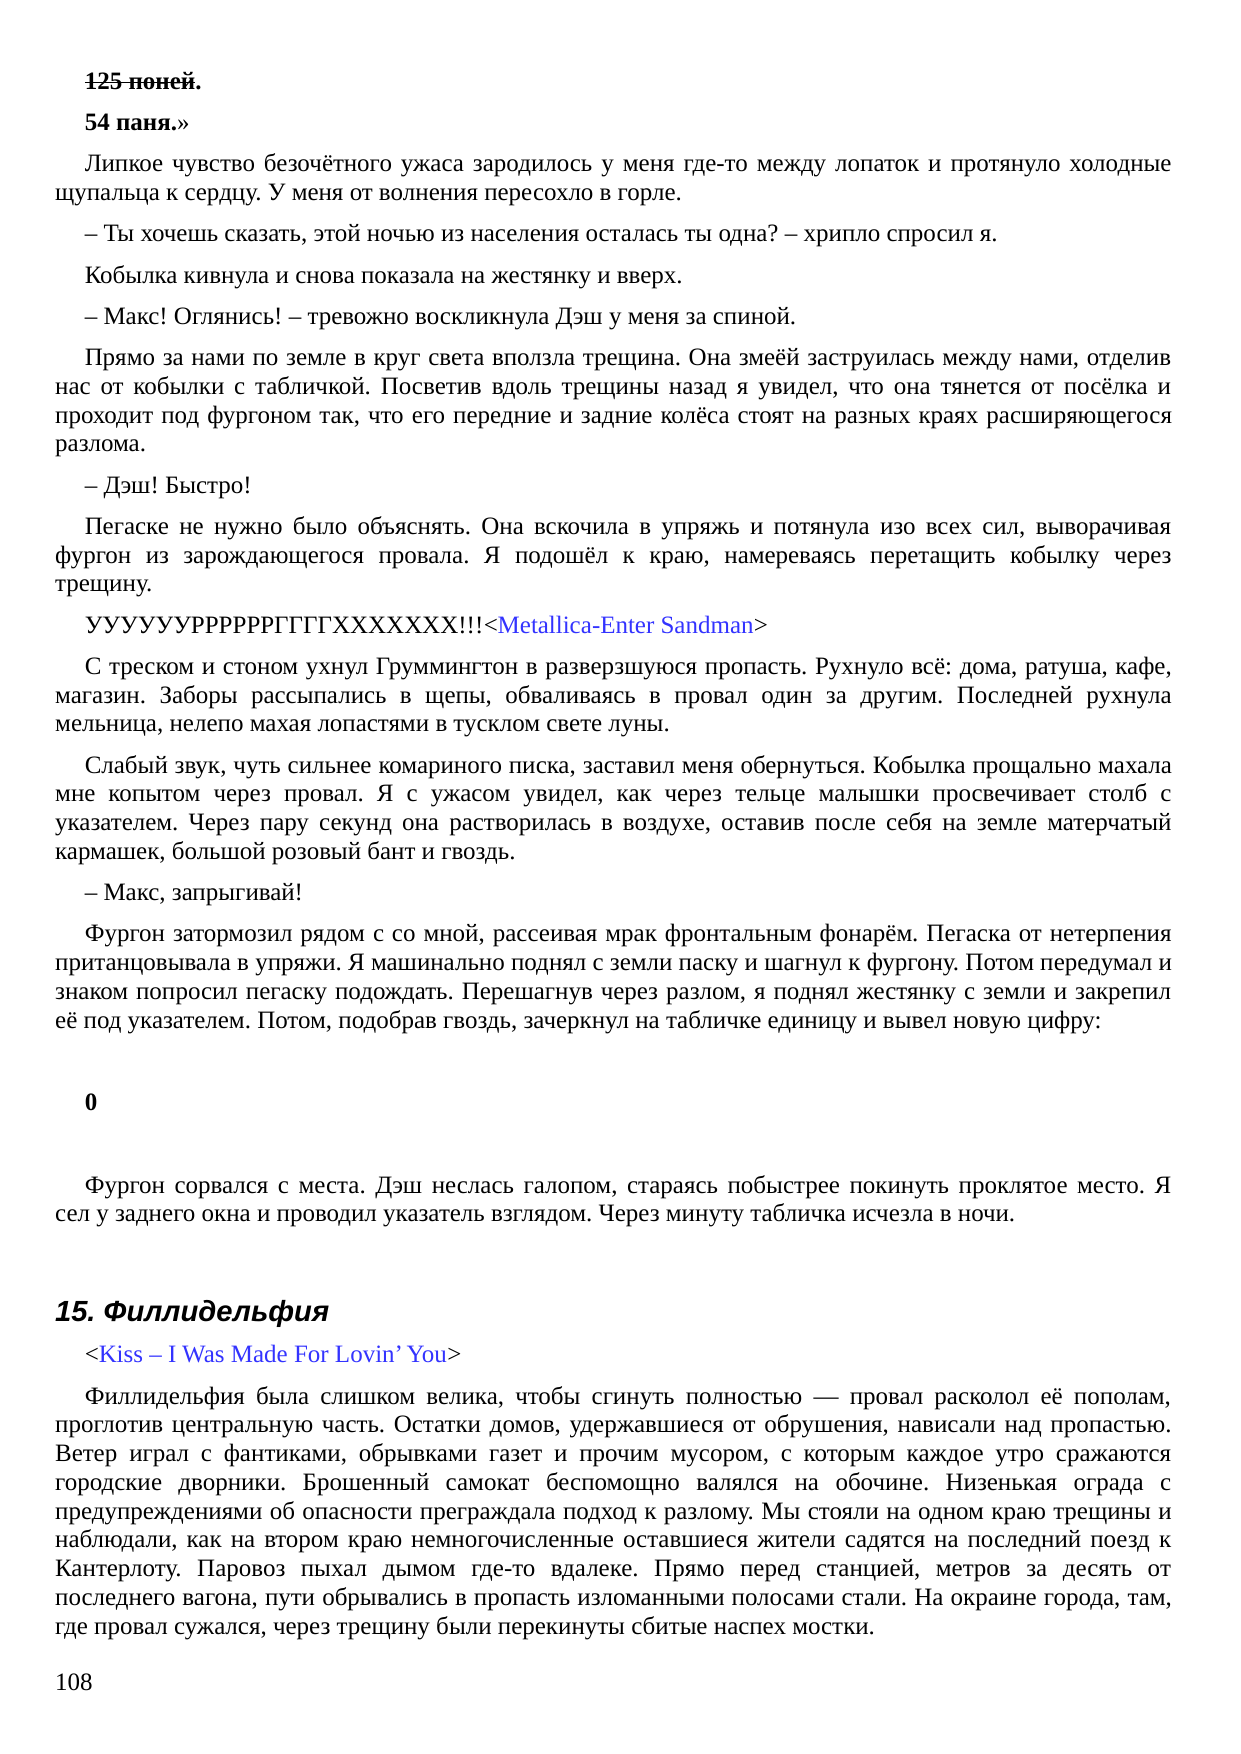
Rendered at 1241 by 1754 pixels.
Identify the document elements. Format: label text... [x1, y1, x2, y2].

subtitle 15. Филлидельфия [55, 1293, 1173, 1327]
text Кобылка кивнула и снова показала на жестянку и вверх. [55, 260, 1173, 288]
text <Kiss – I Was Made For Lovin’ You> [55, 1339, 1173, 1368]
text 54 паня.» [55, 107, 1173, 136]
text С треском и стоном ухнул Груммингтон в разверзшуюся пропасть. Рухнуло всё: дома, ратуша, кафе, магазин. Заборы рассыпались в щепы, обваливаясь в провал один за другим. Последней рухнула мельница, нелепо махая лопастями в тусклом свете луны. [55, 651, 1173, 737]
text Слабый звук, чуть сильнее комариного писка, заставил меня обернуться. Кобылка прощально махала мне копытом через провал. Я с ужасом увидел, как через тельце малышки просвечивает столб с указателем. Через пару секунд она растворилась в воздухе, оставив после себя на земле матерчатый кармашек, большой розовый бант и гвоздь. [55, 750, 1173, 865]
text УУУУУУРРРРРРГГГГХХХХХХХ!!!<Metallica-Enter Sandman> [55, 610, 1173, 638]
text Липкое чувство безочётного ужаса зародилось у меня где-то между лопаток и протянуло холодные щупальца к сердцу. У меня от волнения пересохло в горле. [55, 148, 1173, 206]
text – Макс! Оглянись! – тревожно воскликнула Дэш у меня за спиной. [55, 301, 1173, 330]
text Филлидельфия была слишком велика, чтобы сгинуть полностью — провал расколол её пополам, проглотив центральную часть. Остатки домов, удержавшиеся от обрушения, нависали над пропастью. Ветер играл с фантиками, обрывками газет и прочим мусором, с которым каждое утро сражаются городские дворники. Брошенный самокат беспомощно валялся на обочине. Низенькая ограда с предупреждениями об опасности преграждала подход к разлому. Мы стояли на одном краю трещины и наблюдали, как на втором краю немногочисленные оставшиеся жители садятся на последний поезд к Кантерлоту. Паровоз пыхал дымом где-то вдалеке. Прямо перед станцией, метров за десять от последнего вагона, пути обрывались в пропасть изломанными полосами стали. На окраине города, там, где провал сужался, через трещину были перекинуты сбитые наспех мостки. [55, 1381, 1173, 1639]
text 0 [55, 1087, 1173, 1116]
text Фургон затормозил рядом с со мной, рассеивая мрак фронтальным фонарём. Пегаска от нетерпения пританцовывала в упряжи. Я машинально поднял с земли паску и шагнул к фургону. Потом передумал и знаком попросил пегаску подождать. Перешагнув через разлом, я поднял жестянку с земли и закрепил её под указателем. Потом, подобрав гвоздь, зачеркнул на табличке единицу и вывел новую цифру: [55, 918, 1173, 1033]
text – Дэш! Быстро! [55, 470, 1173, 498]
text Фургон сорвался с места. Дэш неслась галопом, стараясь побыстрее покинуть проклятое место. Я сел у заднего окна и проводил указатель взглядом. Через минуту табличка исчезла в ночи. [55, 1170, 1173, 1227]
text 125 поней. [55, 66, 1173, 95]
text Пегаске не нужно было объяснять. Она вскочила в упряжь и потянула изо всех сил, выворачивая фургон из зарождающегося провала. Я подошёл к краю, намереваясь перетащить кобылку через трещину. [55, 511, 1173, 597]
text Прямо за нами по земле в круг света вползла трещина. Она змеёй заструилась между нами, отделив нас от кобылки с табличкой. Посветив вдоль трещины назад я увидел, что она тянется от посёлка и проходит под фургоном так, что его передние и задние колёса стоят на разных краях расширяющегося разлома. [55, 342, 1173, 457]
text – Ты хочешь сказать, этой ночью из населения осталась ты одна? – хрипло спросил я. [55, 218, 1173, 247]
text – Макс, запрыгивай! [55, 877, 1173, 906]
